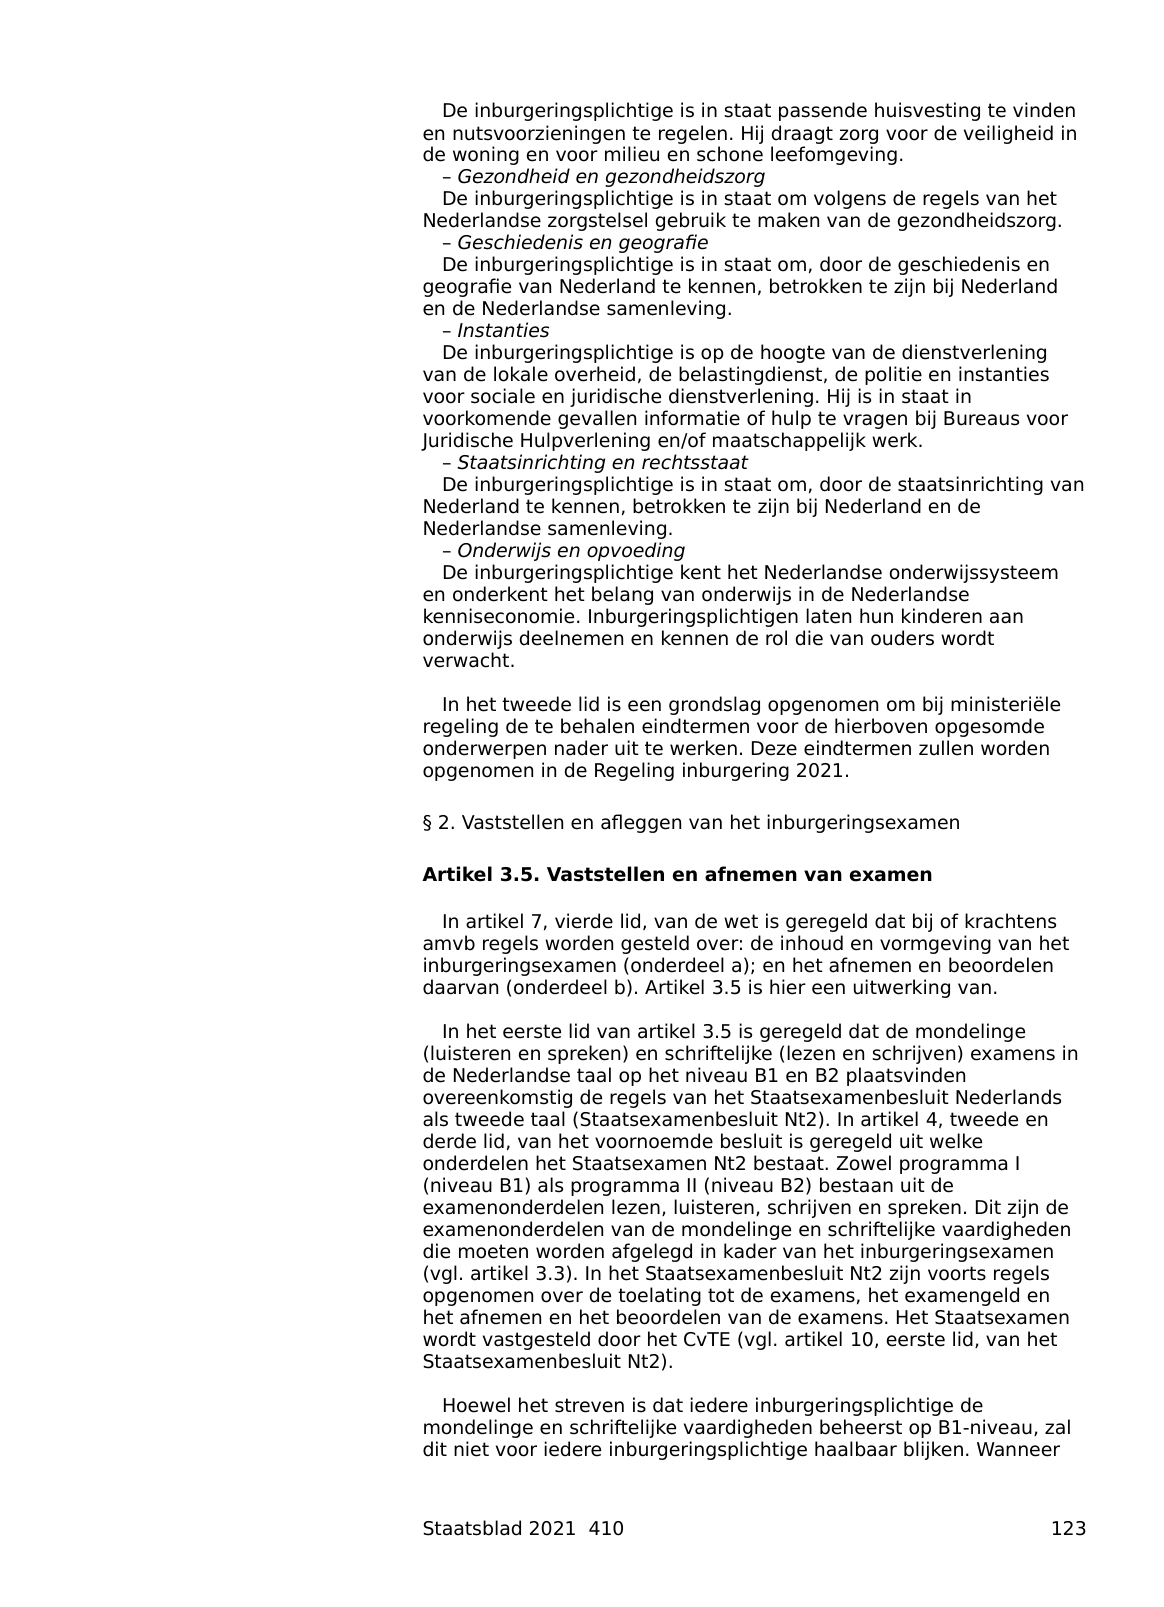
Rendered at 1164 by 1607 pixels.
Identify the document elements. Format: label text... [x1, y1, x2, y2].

text De inburgeringsplichtige is in staat om volgens de regels van het Nederlandse zorgstelsel gebruik te maken van de gezondheidszorg. [422, 188, 1087, 232]
text – Staatsinrichting en rechtsstaat [422, 452, 1087, 474]
text – Gezondheid en gezondheidszorg [422, 166, 1087, 188]
text In het tweede lid is een grondslag opgenomen om bij ministeriële regeling de te behalen eindtermen voor de hierboven opgesomde onderwerpen nader uit te werken. Deze eindtermen zullen worden opgenomen in de Regeling inburgering 2021. [422, 694, 1087, 782]
text In artikel 7, vierde lid, van de wet is geregeld dat bij of krachtens amvb regels worden gesteld over: de inhoud en vormgeving van het inburgeringsexamen (onderdeel a); en het afnemen en beoordelen daarvan (onderdeel b). Artikel 3.5 is hier een uitwerking van. [422, 911, 1087, 999]
text De inburgeringsplichtige is in staat passende huisvesting te vinden en nutsvoorzieningen te regelen. Hij draagt zorg voor de veiligheid in de woning en voor milieu en schone leefomgeving. [422, 100, 1087, 166]
text Hoewel het streven is dat iedere inburgeringsplichtige de mondelinge en schriftelijke vaardigheden beheerst op B1-niveau, zal dit niet voor iedere inburgeringsplichtige haalbaar blijken. Wanneer [422, 1395, 1087, 1461]
text – Geschiedenis en geografie [422, 232, 1087, 254]
text – Onderwijs en opvoeding [422, 540, 1087, 562]
subtitle Artikel 3.5. Vaststellen en afnemen van examen [422, 864, 1087, 886]
text In het eerste lid van artikel 3.5 is geregeld dat de mondelinge (luisteren en spreken) en schriftelijke (lezen en schrijven) examens in de Nederlandse taal op het niveau B1 en B2 plaatsvinden overeenkomstig de regels van het Staatsexamenbesluit Nederlands als tweede taal (Staatsexamenbesluit Nt2). In artikel 4, tweede en derde lid, van het voornoemde besluit is geregeld uit welke onderdelen het Staatsexamen Nt2 bestaat. Zowel programma I (niveau B1) als programma II (niveau B2) bestaan uit de examenonderdelen lezen, luisteren, schrijven en spreken. Dit zijn de examenonderdelen van de mondelinge en schriftelijke vaardigheden die moeten worden afgelegd in kader van het inburgeringsexamen (vgl. artikel 3.3). In het Staatsexamenbesluit Nt2 zijn voorts regels opgenomen over de toelating tot de examens, het examengeld en het afnemen en het beoordelen van de examens. Het Staatsexamen wordt vastgesteld door het CvTE (vgl. artikel 10, eerste lid, van het Staatsexamenbesluit Nt2). [422, 1021, 1087, 1373]
text De inburgeringsplichtige is in staat om, door de geschiedenis en geografie van Nederland te kennen, betrokken te zijn bij Nederland en de Nederlandse samenleving. [422, 254, 1087, 320]
text – Instanties [422, 320, 1087, 342]
subtitle § 2. Vaststellen en afleggen van het inburgeringsexamen [422, 812, 1087, 834]
text De inburgeringsplichtige is in staat om, door de staatsinrichting van Nederland te kennen, betrokken te zijn bij Nederland en de Nederlandse samenleving. [422, 474, 1087, 540]
text De inburgeringsplichtige kent het Nederlandse onderwijssysteem en onderkent het belang van onderwijs in de Nederlandse kenniseconomie. Inburgeringsplichtigen laten hun kinderen aan onderwijs deelnemen en kennen de rol die van ouders wordt verwacht. [422, 562, 1087, 672]
text De inburgeringsplichtige is op de hoogte van de dienstverlening van de lokale overheid, de belastingdienst, de politie en instanties voor sociale en juridische dienstverlening. Hij is in staat in voorkomende gevallen informatie of hulp te vragen bij Bureaus voor Juridische Hulpverlening en/of maatschappelijk werk. [422, 342, 1087, 452]
